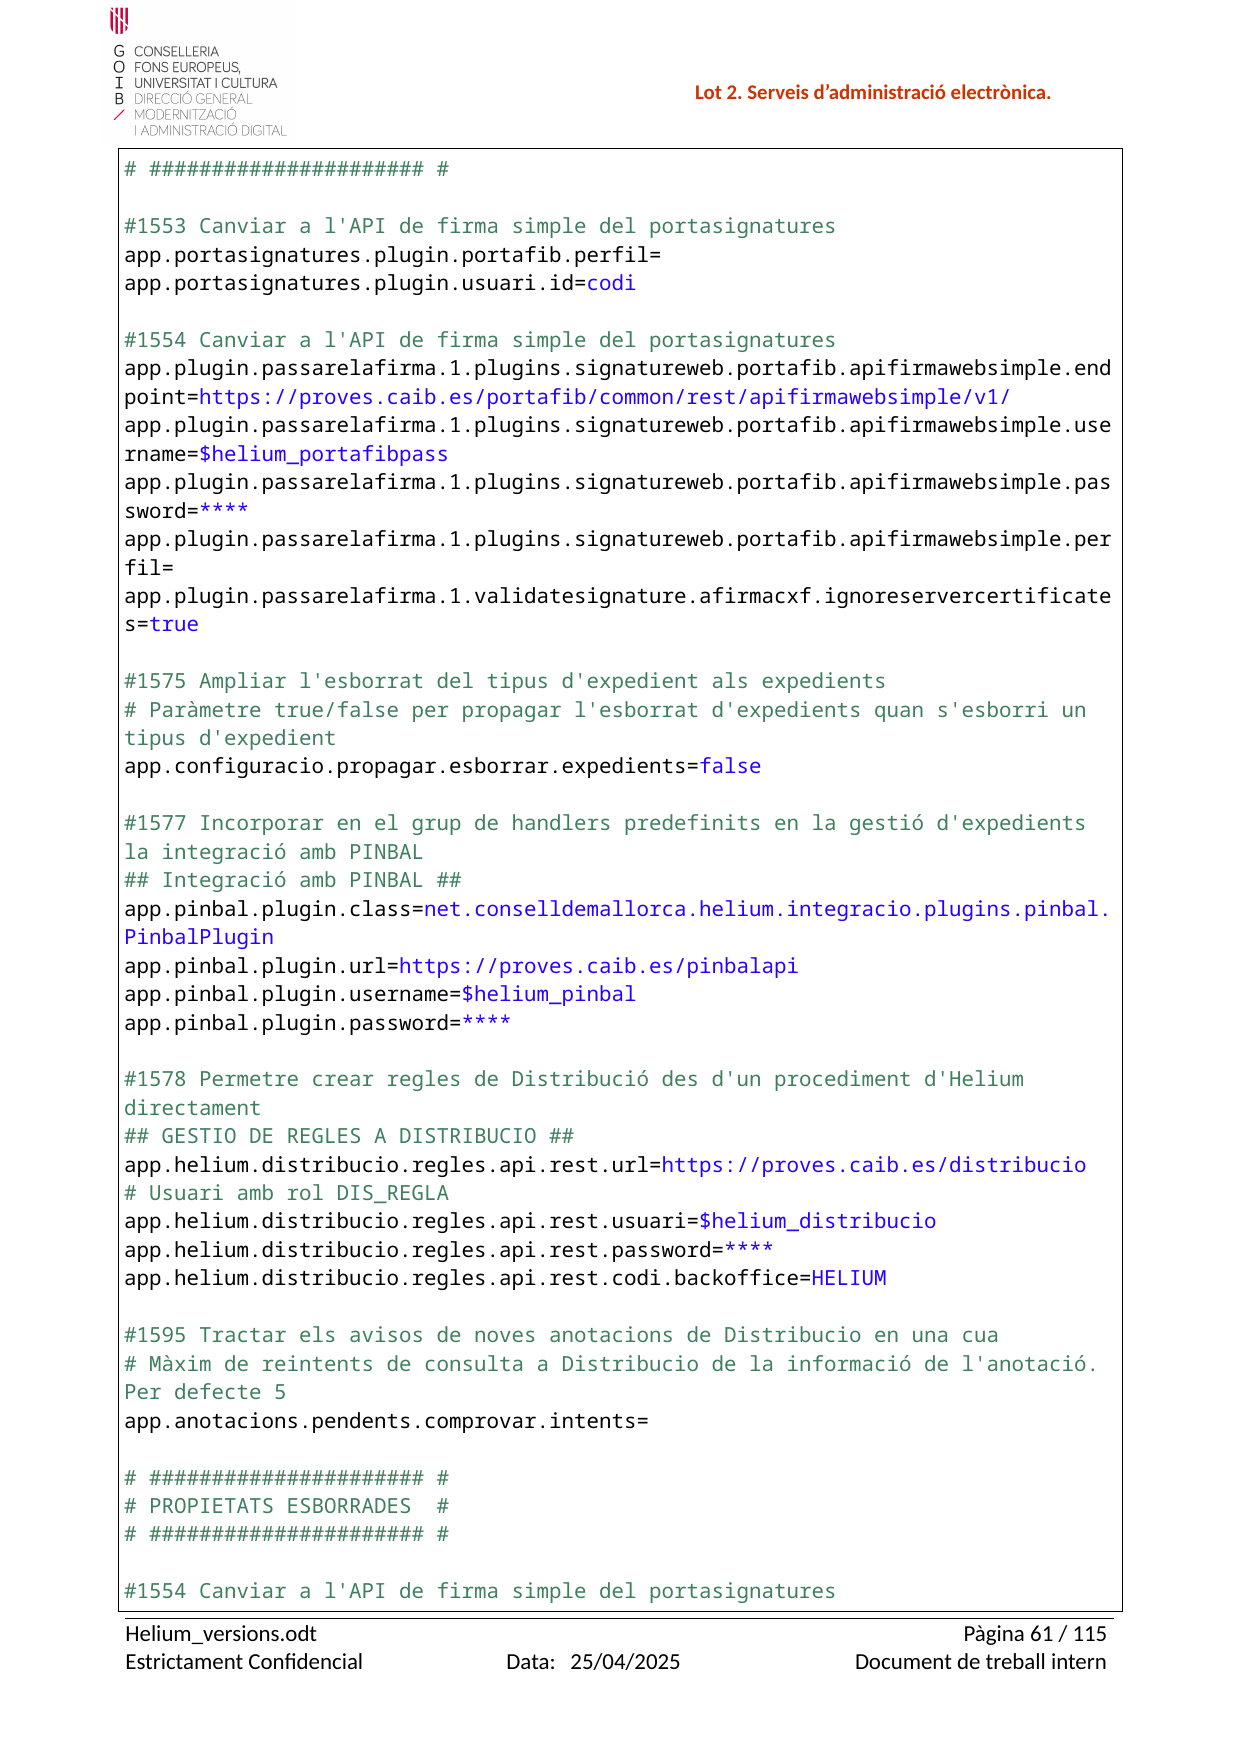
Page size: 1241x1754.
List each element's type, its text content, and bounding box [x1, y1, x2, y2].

table_header # ###################### # #1553 Canviar a l'API de firma simple del portasignatures app.portasignatures.plugin.portafib.perfil= app.portasignatures.plugin.usuari.id=codi #1554 Canviar a l'API de firma simple del portasignatures app.plugin.passarelafirma.1.plugins.signatureweb.portafib.apifirmawebsimple.endpoint=https://proves.caib.es/portafib/common/rest/apifirmawebsimple/v1/ app.plugin.passarelafirma.1.plugins.signatureweb.portafib.apifirmawebsimple.username=$helium_portafibpass app.plugin.passarelafirma.1.plugins.signatureweb.portafib.apifirmawebsimple.password=**** app.plugin.passarelafirma.1.plugins.signatureweb.portafib.apifirmawebsimple.perfil= app.plugin.passarelafirma.1.validatesignature.afirmacxf.ignoreservercertificates=true #1575 Ampliar l'esborrat del tipus d'expedient als expedients # Paràmetre true/false per propagar l'esborrat d'expedients quan s'esborri un tipus d'expedient app.configuracio.propagar.esborrar.expedients=false #1577 Incorporar en el grup de handlers predefinits en la gestió d'expedients la integració amb PINBAL ## Integració amb PINBAL ## app.pinbal.plugin.class=net.conselldemallorca.helium.integracio.plugins.pinbal.PinbalPlugin app.pinbal.plugin.url=https://proves.caib.es/pinbalapi app.pinbal.plugin.username=$helium_pinbal app.pinbal.plugin.password=**** #1578 Permetre crear regles de Distribució des d'un procediment d'Helium directament ## GESTIO DE REGLES A DISTRIBUCIO ## app.helium.distribucio.regles.api.rest.url=https://proves.caib.es/distribucio # Usuari amb rol DIS_REGLA app.helium.distribucio.regles.api.rest.usuari=$helium_distribucio app.helium.distribucio.regles.api.rest.password=**** app.helium.distribucio.regles.api.rest.codi.backoffice=HELIUM #1595 Tractar els avisos de noves anotacions de Distribucio en una cua # Màxim de reintents de consulta a Distribucio de la informació de l'anotació. Per defecte 5 app.anotacions.pendents.comprovar.intents= # ###################### # # PROPIETATS ESBORRADES # # ###################### # #1554 Canviar a l'API de firma simple del portasignatures [119, 149, 1122, 1611]
picture [100, 0, 297, 144]
